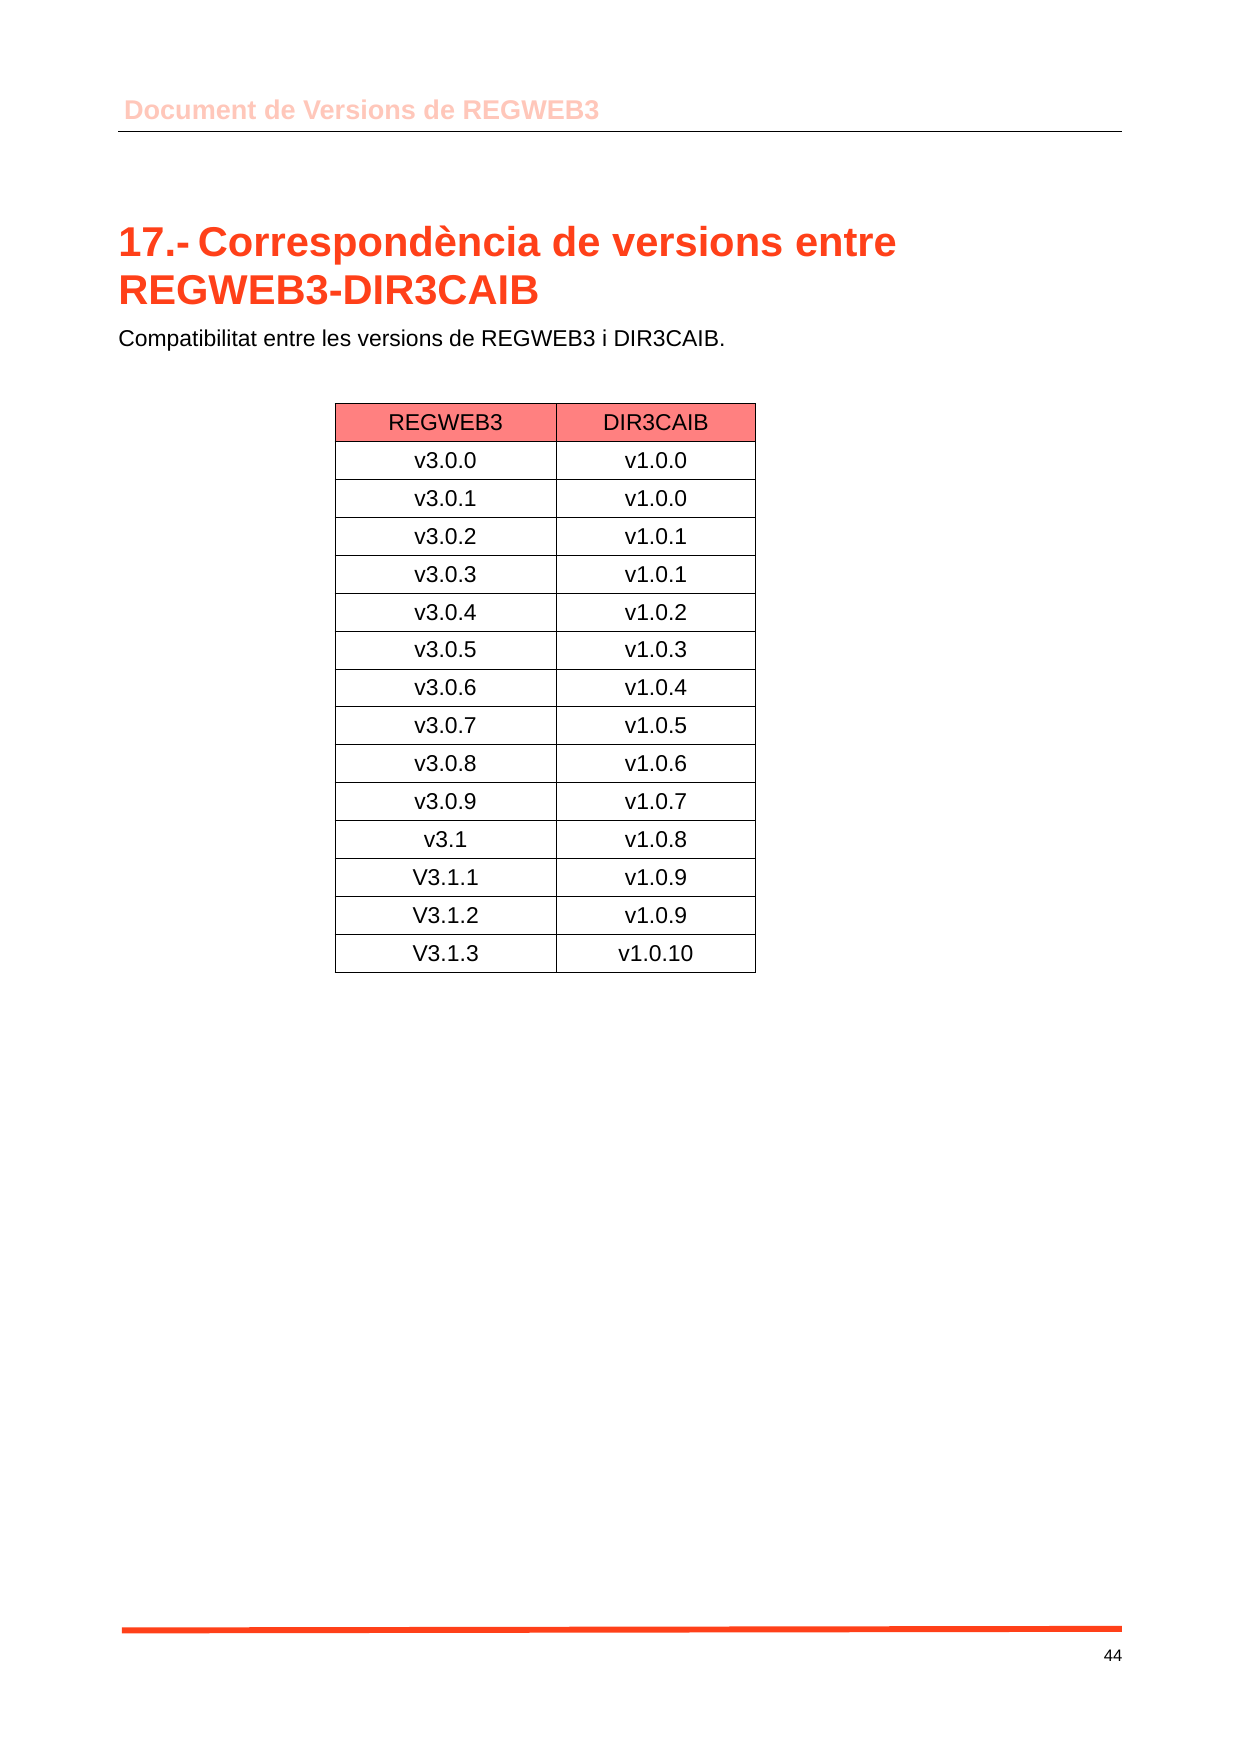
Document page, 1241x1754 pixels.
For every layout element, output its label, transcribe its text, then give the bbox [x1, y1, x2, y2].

table_cell v3.0.7 [336, 707, 556, 744]
table_cell V3.1.2 [336, 897, 556, 934]
table_header REGWEB3 [336, 404, 556, 441]
table_cell v1.0.3 [557, 632, 755, 668]
table_cell v3.0.5 [336, 632, 556, 668]
text Compatibilitat entre les versions de REGWEB3 i DIR3CAIB. [118, 325, 1122, 352]
table_cell v3.1 [336, 821, 556, 858]
table_cell v1.0.2 [557, 594, 755, 631]
table_cell v1.0.1 [557, 556, 755, 593]
table_cell V3.1.1 [336, 859, 556, 896]
table_cell v3.0.1 [336, 480, 556, 517]
table_cell v1.0.9 [557, 897, 755, 934]
table_cell v1.0.0 [557, 480, 755, 517]
table_header DIR3CAIB [557, 404, 755, 441]
table_cell v3.0.6 [336, 670, 556, 706]
table_cell v3.0.9 [336, 783, 556, 820]
table_cell v1.0.8 [557, 821, 755, 858]
table_cell v3.0.3 [336, 556, 556, 593]
table_cell v3.0.8 [336, 745, 556, 782]
table_cell v1.0.10 [557, 935, 755, 972]
table_cell v3.0.2 [336, 518, 556, 555]
table_cell v1.0.5 [557, 707, 755, 744]
table_cell v1.0.4 [557, 670, 755, 706]
table_cell v1.0.6 [557, 745, 755, 782]
table_cell v3.0.0 [336, 442, 556, 479]
table_cell v3.0.4 [336, 594, 556, 631]
table_cell v1.0.0 [557, 442, 755, 479]
subtitle Correspondència de versions entre REGWEB3-DIR3CAIB [118, 217, 1122, 313]
table_cell V3.1.3 [336, 935, 556, 972]
table_cell v1.0.1 [557, 518, 755, 555]
table_cell v1.0.7 [557, 783, 755, 820]
table_cell v1.0.9 [557, 859, 755, 896]
